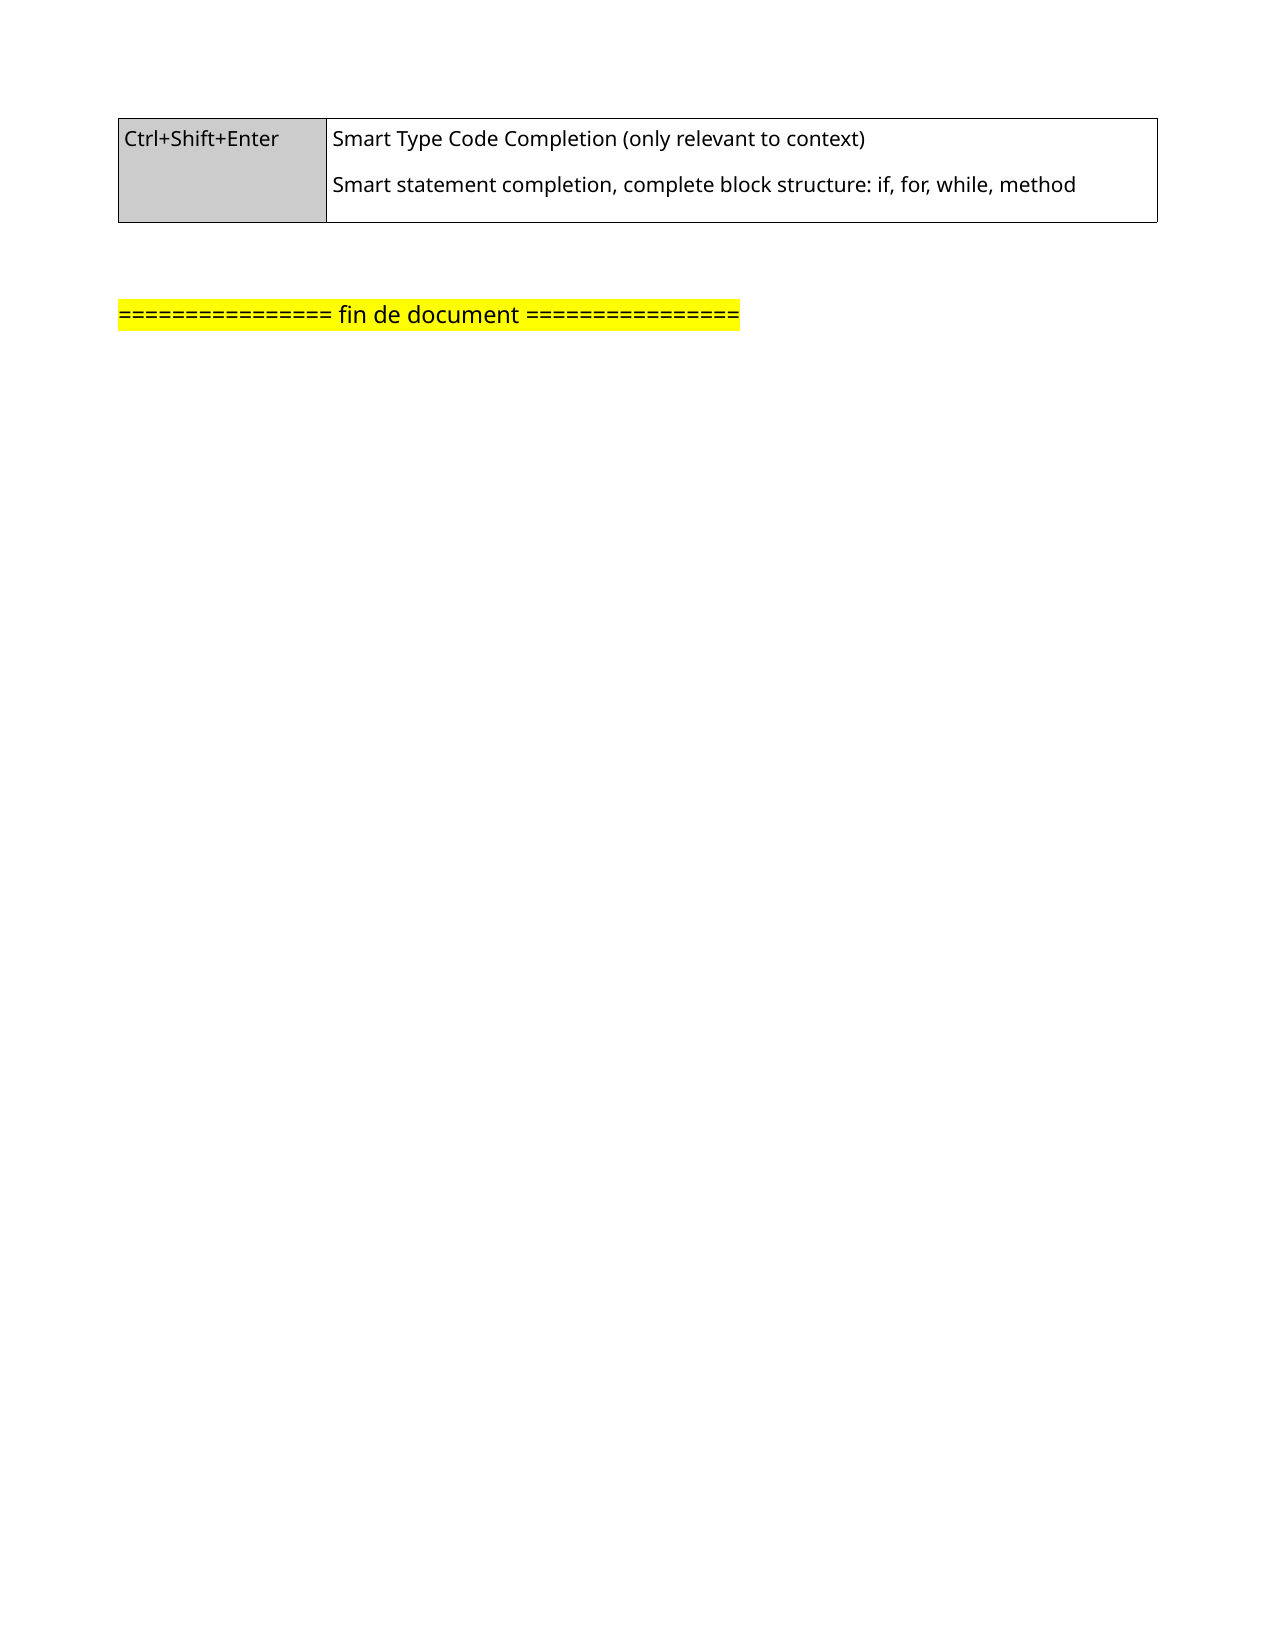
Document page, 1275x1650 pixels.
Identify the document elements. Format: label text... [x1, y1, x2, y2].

table_cell Ctrl+Shift+Enter [119, 119, 326, 222]
table_cell Smart Type Code Completion (only relevant to context) Smart statement completion, complete block structure: if, for, while, method [327, 119, 1157, 222]
text ================ fin de document ================ [118, 298, 1157, 331]
